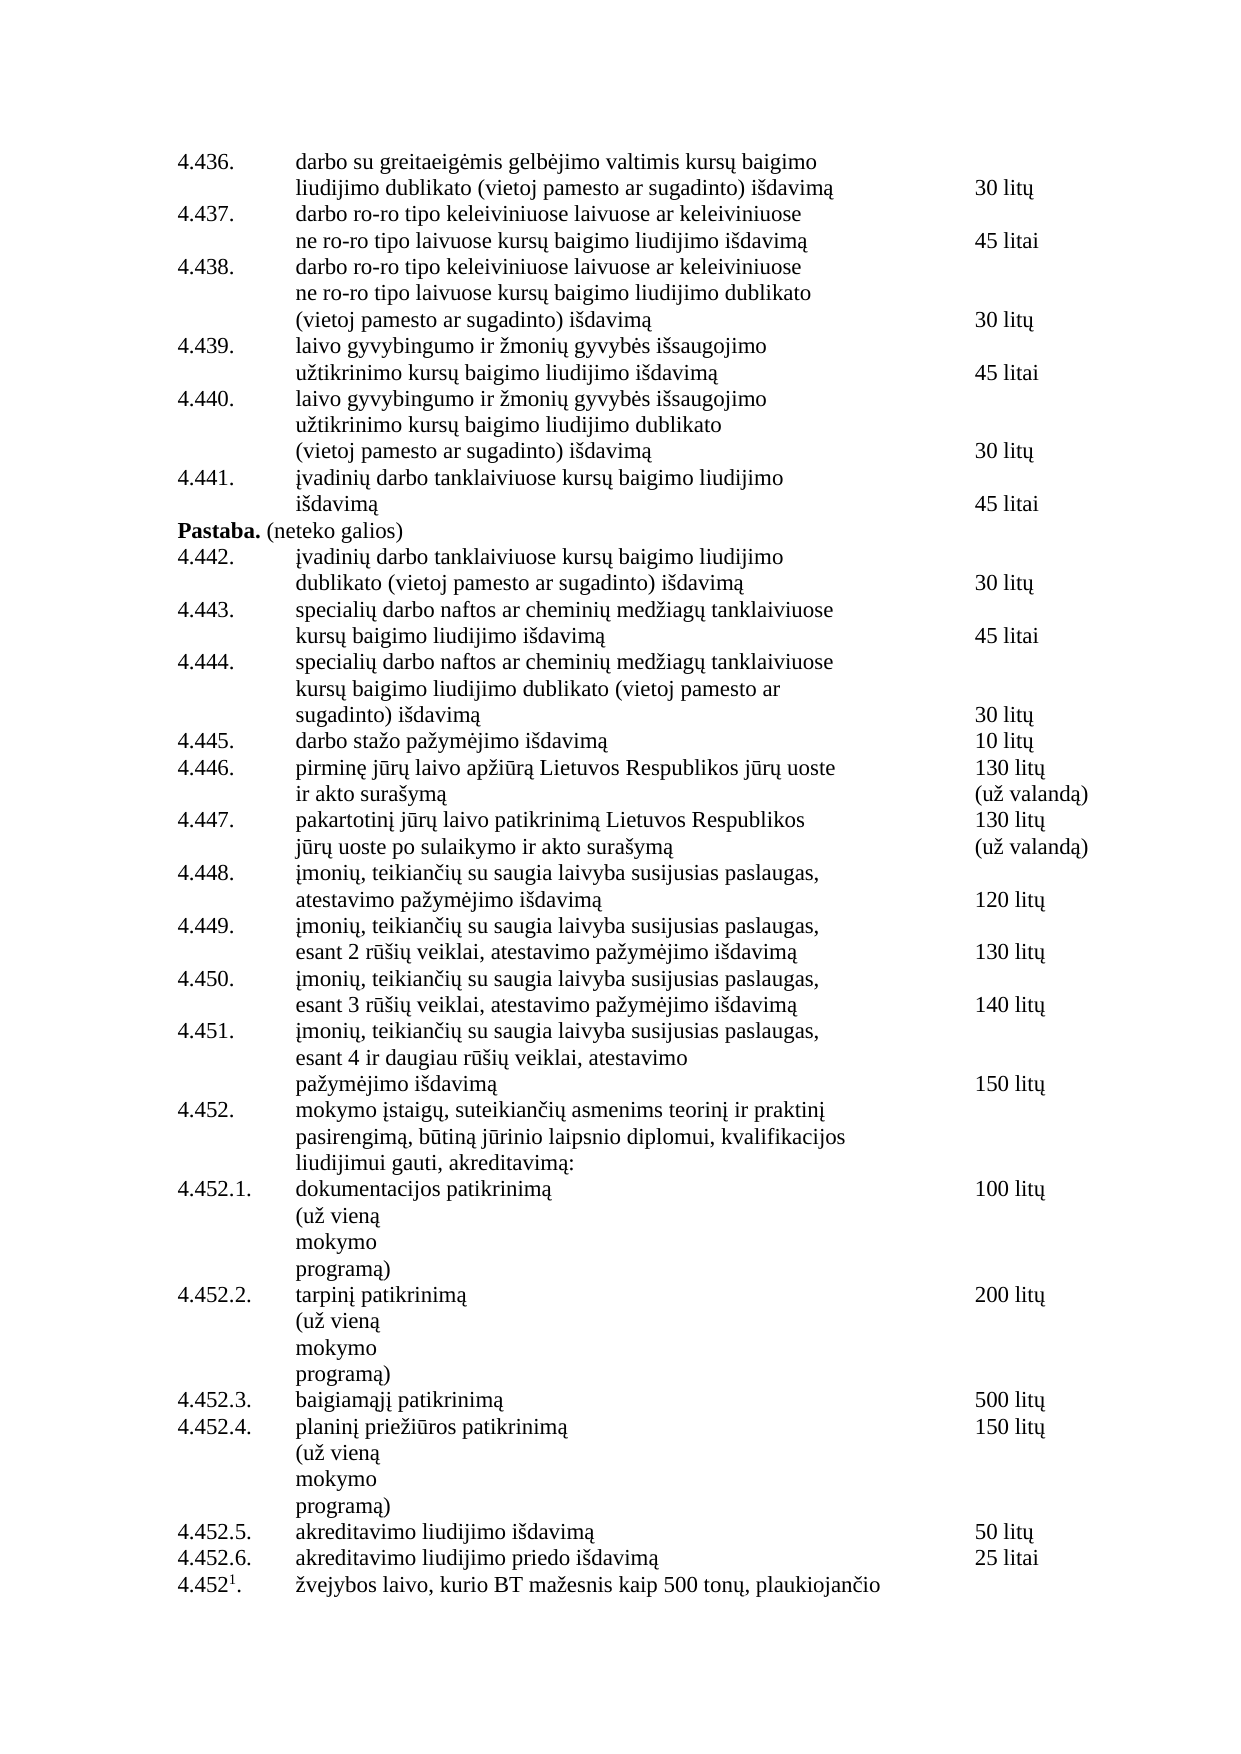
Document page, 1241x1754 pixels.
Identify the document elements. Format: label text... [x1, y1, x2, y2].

text 4.452. mokymo įstaigų, suteikiančių asmenims teorinį ir praktinį [177, 1096, 1122, 1123]
text 4.450. įmonių, teikiančių su saugia laivyba susijusias paslaugas, [177, 965, 1122, 991]
text (vietoj pamesto ar sugadinto) išdavimą 30 litų [177, 306, 1122, 332]
text jūrų uoste po sulaikymo ir akto surašymą (už valandą) [177, 833, 1122, 859]
text kursų baigimo liudijimo dublikato (vietoj pamesto ar [177, 675, 1122, 701]
text 4.440. laivo gyvybingumo ir žmonių gyvybės išsaugojimo [177, 385, 1122, 411]
text 4.441. įvadinių darbo tanklaiviuose kursų baigimo liudijimo [177, 464, 1122, 490]
text 4.436. darbo su greitaeigėmis gelbėjimo valtimis kursų baigimo [177, 148, 1122, 174]
text ne ro-ro tipo laivuose kursų baigimo liudijimo dublikato [177, 279, 1122, 306]
text 4.443. specialių darbo naftos ar cheminių medžiagų tanklaiviuose [177, 596, 1122, 622]
text 4.438. darbo ro-ro tipo keleiviniuose laivuose ar keleiviniuose [177, 253, 1122, 279]
text 4.444. specialių darbo naftos ar cheminių medžiagų tanklaiviuose [177, 648, 1122, 675]
text 4.452.1. dokumentacijos patikrinimą 100 litų [177, 1176, 1122, 1202]
text (už vieną [177, 1307, 1122, 1334]
text esant 3 rūšių veiklai, atestavimo pažymėjimo išdavimą 140 litų [177, 991, 1122, 1017]
text užtikrinimo kursų baigimo liudijimo išdavimą 45 litai [177, 358, 1122, 385]
text 4.452.5. akreditavimo liudijimo išdavimą 50 litų [177, 1518, 1122, 1544]
text 4.447. pakartotinį jūrų laivo patikrinimą Lietuvos Respublikos 130 litų [177, 807, 1122, 833]
text ir akto surašymą (už valandą) [177, 780, 1122, 807]
text mokymo [177, 1465, 1122, 1492]
text 4.448. įmonių, teikiančių su saugia laivyba susijusias paslaugas, [177, 859, 1122, 886]
text ne ro-ro tipo laivuose kursų baigimo liudijimo išdavimą 45 litai [177, 227, 1122, 253]
text esant 2 rūšių veiklai, atestavimo pažymėjimo išdavimą 130 litų [177, 938, 1122, 965]
text išdavimą 45 litai [177, 490, 1122, 517]
text 4.437. darbo ro-ro tipo keleiviniuose laivuose ar keleiviniuose [177, 200, 1122, 227]
text 4.451. įmonių, teikiančių su saugia laivyba susijusias paslaugas, [177, 1017, 1122, 1044]
text sugadinto) išdavimą 30 litų [177, 701, 1122, 727]
text užtikrinimo kursų baigimo liudijimo dublikato [177, 411, 1122, 438]
text 4.452.6. akreditavimo liudijimo priedo išdavimą 25 litai [177, 1544, 1122, 1571]
text (už vieną [177, 1439, 1122, 1465]
text 4.452.4. planinį priežiūros patikrinimą 150 litų [177, 1413, 1122, 1439]
text programą) [177, 1492, 1122, 1518]
text programą) [177, 1254, 1122, 1281]
text (už vieną [177, 1202, 1122, 1228]
text programą) [177, 1360, 1122, 1386]
text pasirengimą, būtiną jūrinio laipsnio diplomui, kvalifikacijos [177, 1123, 1122, 1149]
text atestavimo pažymėjimo išdavimą 120 litų [177, 886, 1122, 912]
text dublikato (vietoj pamesto ar sugadinto) išdavimą 30 litų [177, 569, 1122, 596]
text mokymo [177, 1334, 1122, 1360]
text liudijimo dublikato (vietoj pamesto ar sugadinto) išdavimą 30 litų [177, 174, 1122, 200]
text 4.449. įmonių, teikiančių su saugia laivyba susijusias paslaugas, [177, 912, 1122, 938]
text liudijimui gauti, akreditavimą: [177, 1149, 1122, 1176]
text 4.446. pirminę jūrų laivo apžiūrą Lietuvos Respublikos jūrų uoste 130 litų [177, 754, 1122, 780]
text Pastaba. (neteko galios) [177, 517, 1122, 543]
text 4.445. darbo stažo pažymėjimo išdavimą 10 litų [177, 727, 1122, 754]
text pažymėjimo išdavimą 150 litų [177, 1070, 1122, 1096]
text 4.442. įvadinių darbo tanklaiviuose kursų baigimo liudijimo [177, 543, 1122, 569]
text 4.452.2. tarpinį patikrinimą 200 litų [177, 1281, 1122, 1307]
text 4.4521. žvejybos laivo, kurio BT mažesnis kaip 500 tonų, plaukiojančio [177, 1571, 1122, 1597]
text (vietoj pamesto ar sugadinto) išdavimą 30 litų [177, 438, 1122, 464]
text kursų baigimo liudijimo išdavimą 45 litai [177, 622, 1122, 648]
text mokymo [177, 1228, 1122, 1254]
text esant 4 ir daugiau rūšių veiklai, atestavimo [177, 1044, 1122, 1070]
text 4.439. laivo gyvybingumo ir žmonių gyvybės išsaugojimo [177, 332, 1122, 358]
text 4.452.3. baigiamąjį patikrinimą 500 litų [177, 1386, 1122, 1413]
